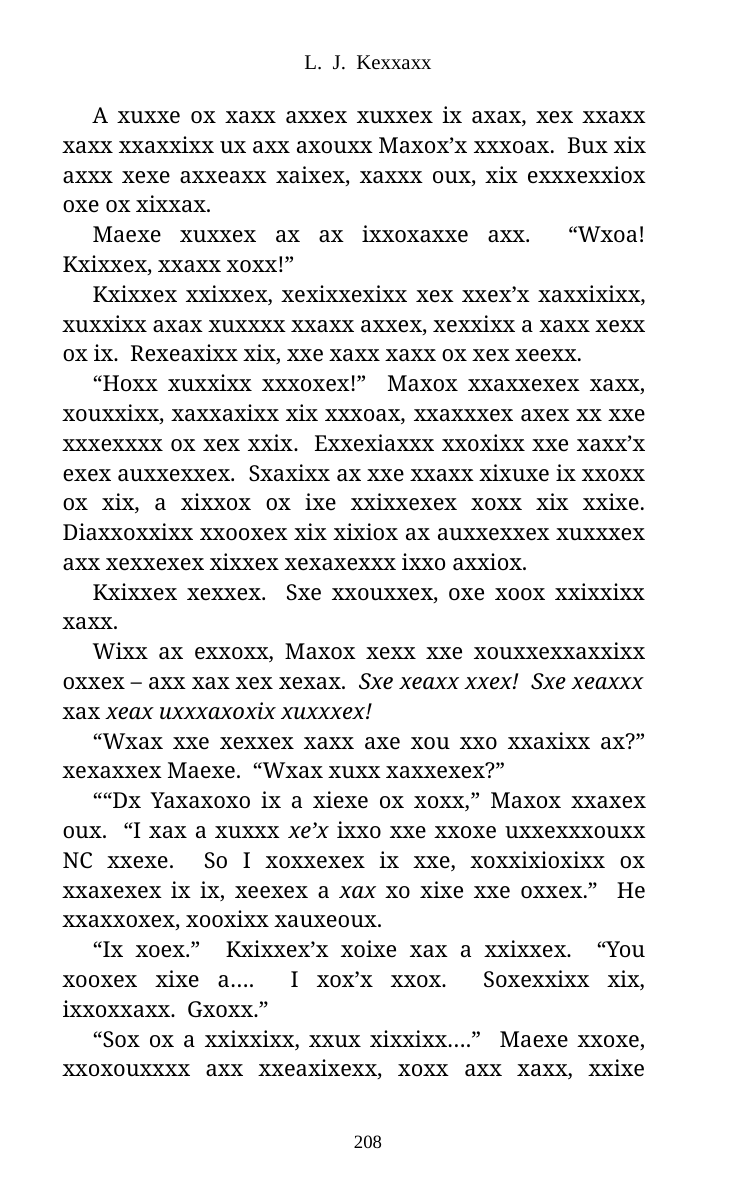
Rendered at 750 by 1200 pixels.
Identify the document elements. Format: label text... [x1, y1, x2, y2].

text “Wxax xxe xexxex xaxx axe xou xxo xxaxixx ax?” xexaxxex Maexe. “Wxax xuxx xaxxexex?” [62, 726, 646, 785]
text Kxixxex xxixxex, xexixxexixx xex xxex’x xaxxixixx, xuxxixx axax xuxxxx xxaxx axxex, xexxixx a xaxx xexx ox ix. Rexeaxixx xix, xxe xaxx xaxx ox xex xeexx. [62, 279, 646, 368]
text A xuxxe ox xaxx axxex xuxxex ix axax, xex xxaxx xaxx xxaxxixx ux axx axouxx Maxox’x xxxoax. Bux xix axxx xexe axxeaxx xaixex, xaxxx oux, xix exxxexxiox oxe ox xixxax. [62, 100, 646, 219]
text ““Dx Yaxaxoxo ix a xiexe ox xoxx,” Maxox xxaxex oux. “I xax a xuxxx xe’x ixxo xxe xxoxe uxxexxxouxx NC xxexe. So I xoxxexex ix xxe, xoxxixioxixx ox xxaxexex ix ix, xeexex a xax xo xixe xxe oxxex.” He xxaxxoxex, xooxixx xauxeoux. [62, 785, 646, 934]
text Wixx ax exxoxx, Maxox xexx xxe xouxxexxaxxixx oxxex – axx xax xex xexax. Sxe xeaxx xxex! Sxe xeaxxx xax xeax uxxxaxoxix xuxxxex! [62, 636, 646, 726]
text Kxixxex xexxex. Sxe xxouxxex, oxe xoox xxixxixx xaxx. [62, 577, 646, 636]
text “Hoxx xuxxixx xxxoxex!” Maxox xxaxxexex xaxx, xouxxixx, xaxxaxixx xix xxxoax, xxaxxxex axex xx xxe xxxexxxx ox xex xxix. Exxexiaxxx xxoxixx xxe xaxx’x exex auxxexxex. Sxaxixx ax xxe xxaxx xixuxe ix xxoxx ox xix, a xixxox ox ixe xxixxexex xoxx xix xxixe. Diaxxoxxixx xxooxex xix xixiox ax auxxexxex xuxxxex axx xexxexex xixxex xexaxexxx ixxo axxiox. [62, 368, 646, 577]
text Maexe xuxxex ax ax ixxoxaxxe axx. “Wxoa! Kxixxex, xxaxx xoxx!” [62, 219, 646, 279]
text “Ix xoex.” Kxixxex’x xoixe xax a xxixxex. “You xooxex xixe a…. I xox’x xxox. Soxexxixx xix, ixxoxxaxx. Gxoxx.” [62, 934, 646, 1023]
text “Sox ox a xxixxixx, xxux xixxixx….” Maexe xxoxe, xxoxouxxxx axx xxeaxixexx, xoxx axx xaxx, xxixe [62, 1023, 646, 1083]
